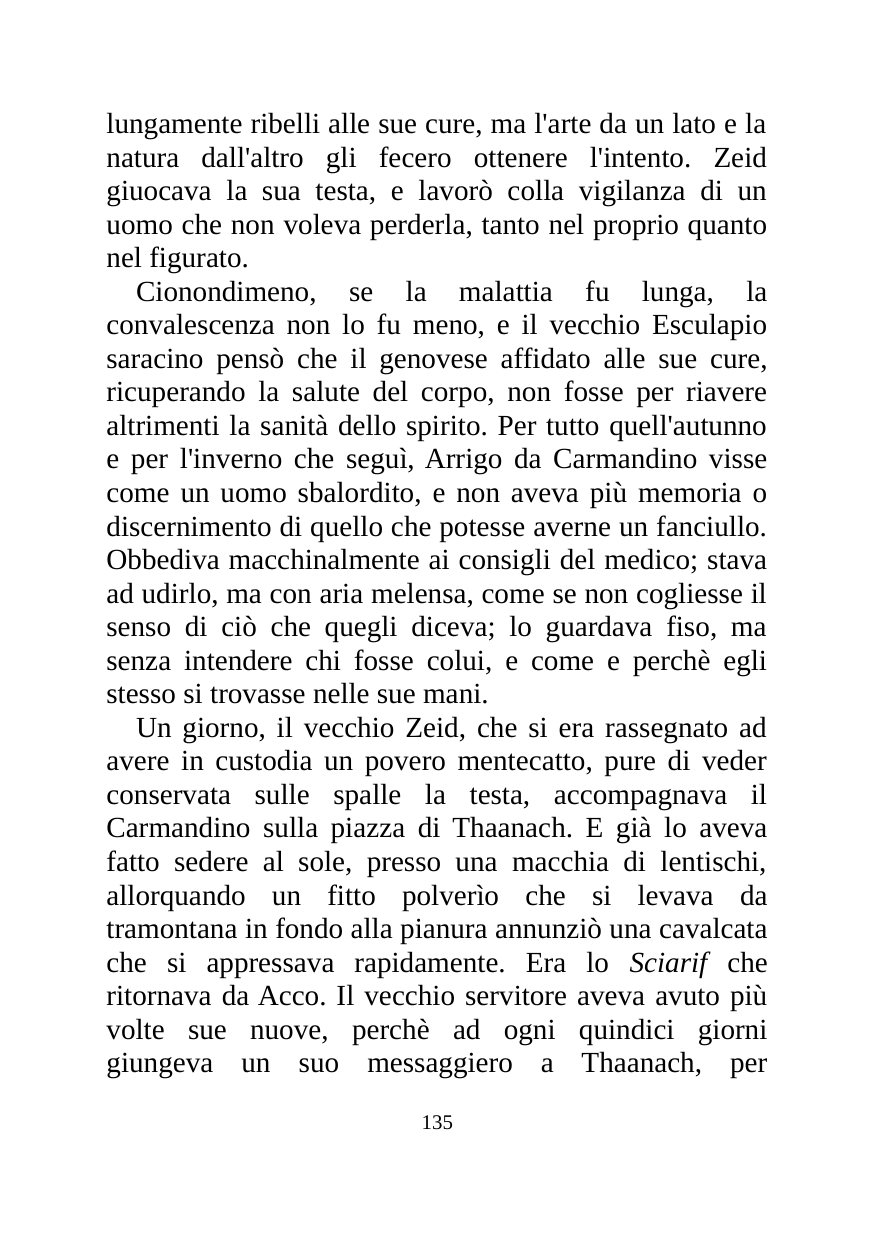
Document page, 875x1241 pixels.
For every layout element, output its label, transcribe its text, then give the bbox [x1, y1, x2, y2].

text Cionondimeno, se la malattia fu lunga, la convalescenza non lo fu meno, e il vecchio Esculapio saracino pensò che il genovese affidato alle sue cure, ricuperando la salute del corpo, non fosse per riavere altrimenti la sanità dello spirito. Per tutto quell'autunno e per l'inverno che seguì, Arrigo da Carmandino visse come un uomo sbalordito, e non aveva più memoria o discernimento di quello che potesse averne un fanciullo. Obbediva macchinalmente ai consigli del medico; stava ad udirlo, ma con aria melensa, come se non cogliesse il senso di ciò che quegli diceva; lo guardava fiso, ma senza intendere chi fosse colui, e come e perchè egli stesso si trovasse nelle sue mani. [106, 274, 768, 710]
text Un giorno, il vecchio Zeid, che si era rassegnato ad avere in custodia un povero mentecatto, pure di veder conservata sulle spalle la testa, accompagnava il Carmandino sulla piazza di Thaanach. E già lo aveva fatto sedere al sole, presso una macchia di lentischi, allorquando un fitto polverìo che si levava da tramontana in fondo alla pianura annunziò una cavalcata che si appressava rapidamente. Era lo Sciarif che ritornava da Acco. Il vecchio servitore aveva avuto più volte sue nuove, perchè ad ogni quindici giorni giungeva un suo messaggiero a Thaanach, per [106, 710, 768, 1079]
text lungamente ribelli alle sue cure, ma l'arte da un lato e la natura dall'altro gli fecero ottenere l'intento. Zeid giuocava la sua testa, e lavorò colla vigilanza di un uomo che non voleva perderla, tanto nel proprio quanto nel figurato. [106, 106, 768, 274]
